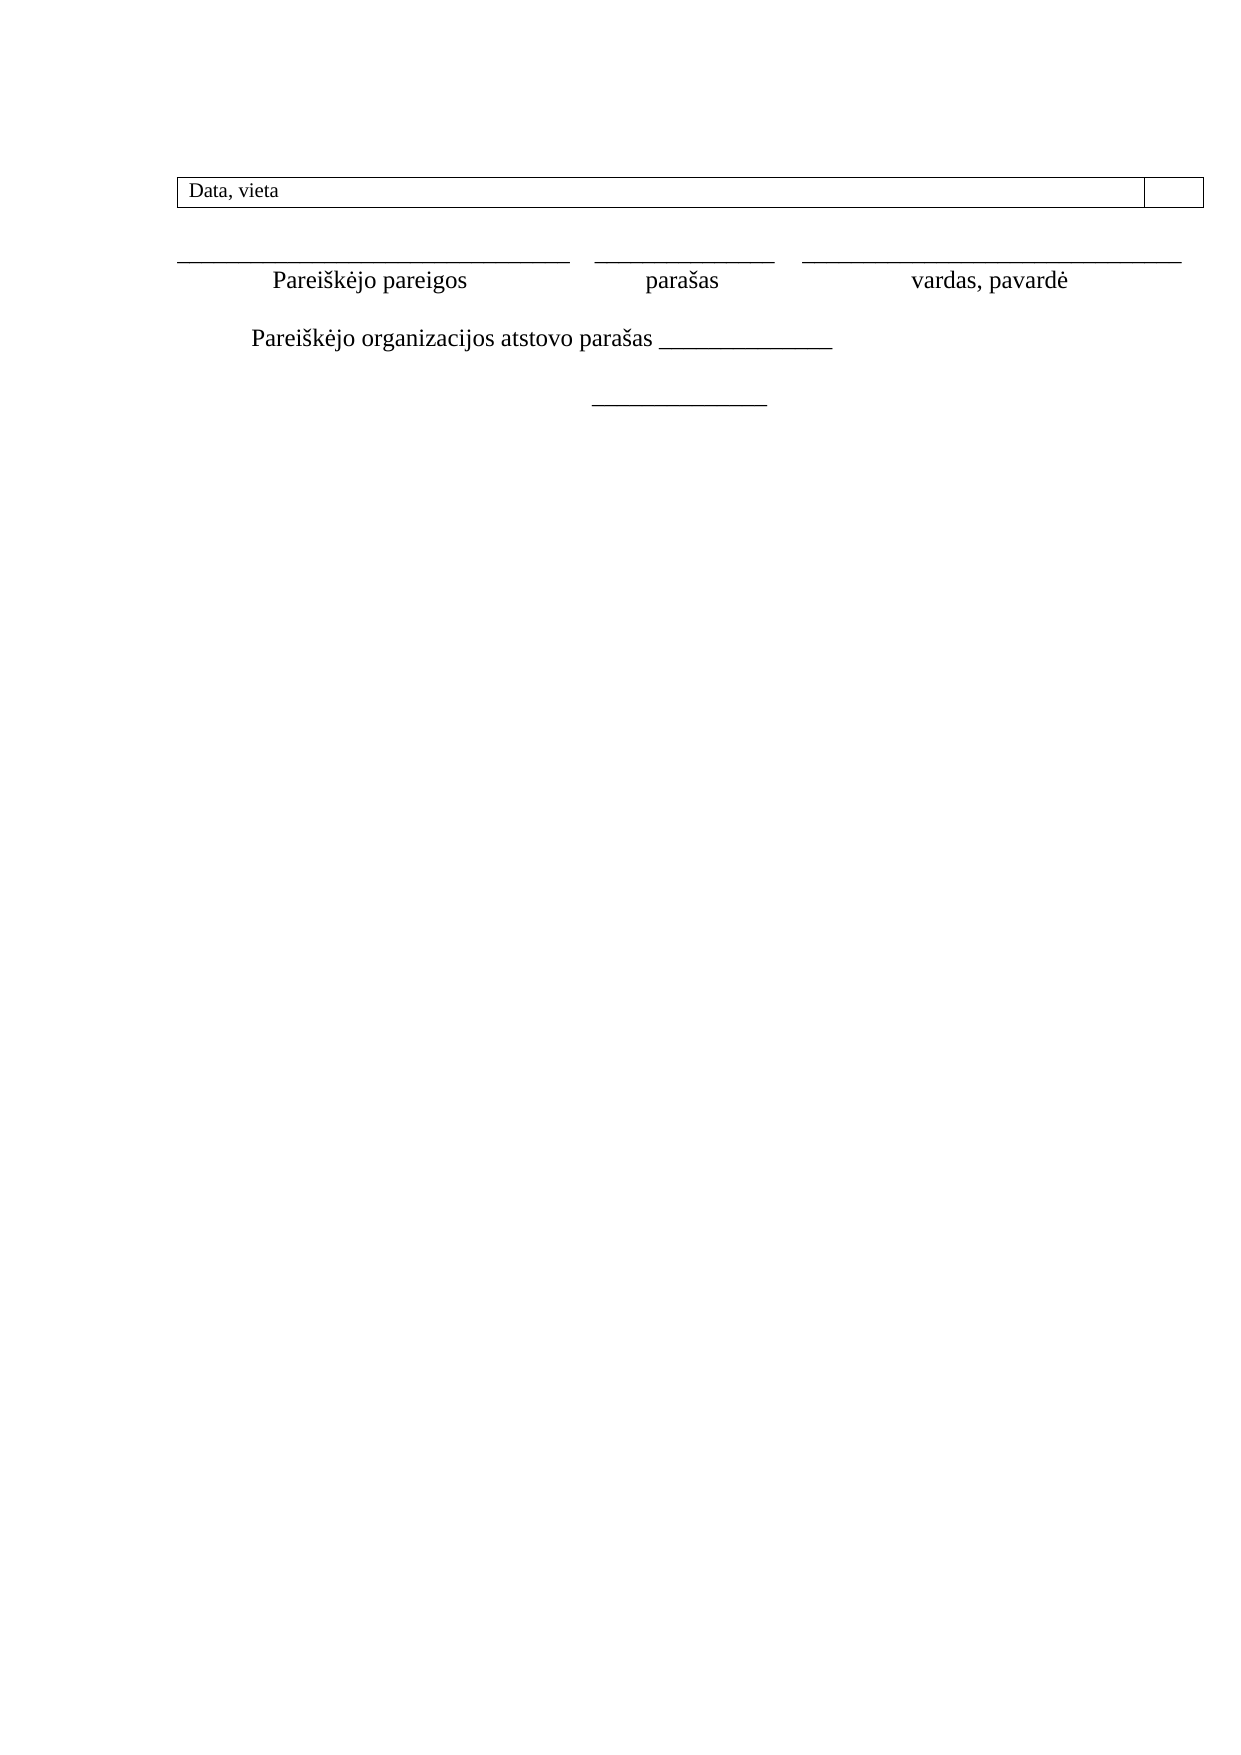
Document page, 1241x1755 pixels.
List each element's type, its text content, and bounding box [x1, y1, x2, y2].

table_cell Data, vieta [178, 178, 1144, 207]
text Pareiškėjo organizacijos atstovo parašas [177, 323, 1181, 352]
table_cell [1145, 178, 1203, 207]
text Pareiškėjo pareigos parašas vardas, pavardė [177, 266, 1181, 294]
text ______________ [177, 381, 1181, 409]
